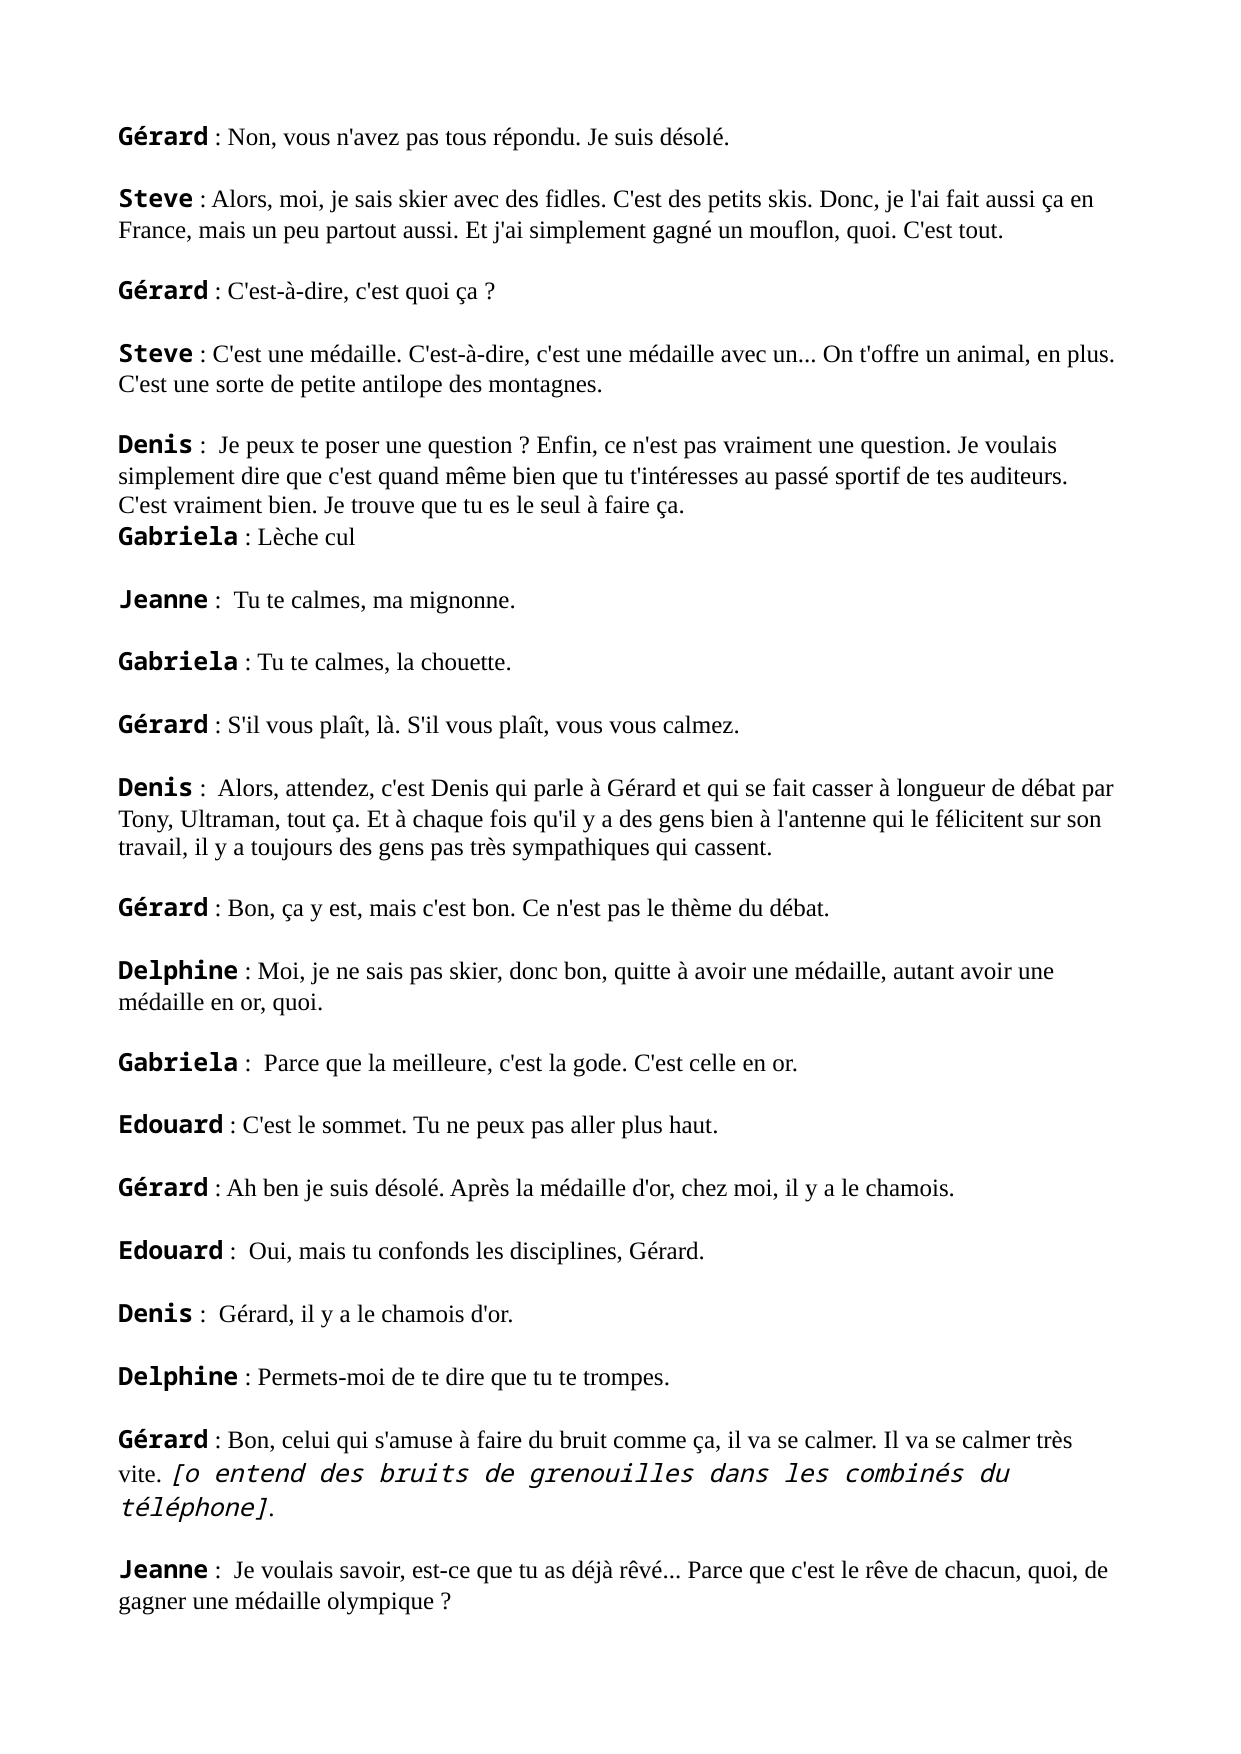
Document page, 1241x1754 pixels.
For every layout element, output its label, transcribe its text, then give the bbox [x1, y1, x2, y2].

text Jeanne : Tu te calmes, ma mignonne. [118, 581, 1122, 615]
text Gérard : S'il vous plaît, là. S'il vous plaît, vous vous calmez. [118, 707, 1122, 741]
text Jeanne : Je voulais savoir, est-ce que tu as déjà rêvé... Parce que c'est le rêve de chacun, quoi, de gagner une médaille olympique ? [118, 1552, 1122, 1615]
text Steve : C'est une médaille. C'est-à-dire, c'est une médaille avec un... On t'offre un animal, en plus. C'est une sorte de petite antilope des montagnes. [118, 335, 1122, 398]
text Gérard : Non, vous n'avez pas tous répondu. Je suis désolé. [118, 118, 1122, 152]
text Denis : Alors, attendez, c'est Denis qui parle à Gérard et qui se fait casser à longueur de débat par Tony, Ultraman, tout ça. Et à chaque fois qu'il y a des gens bien à l'antenne qui le félicitent sur son travail, il y a toujours des gens pas très sympathiques qui cassent. [118, 770, 1122, 861]
text Denis : Gérard, il y a le chamois d'or. [118, 1296, 1122, 1330]
text Delphine : Moi, je ne sais pas skier, donc bon, quitte à avoir une médaille, autant avoir une médaille en or, quoi. [118, 953, 1122, 1016]
text Gérard : Bon, ça y est, mais c'est bon. Ce n'est pas le thème du débat. [118, 890, 1122, 924]
text Edouard : C'est le sommet. Tu ne peux pas aller plus haut. [118, 1107, 1122, 1141]
text Gérard : C'est-à-dire, c'est quoi ça ? [118, 272, 1122, 307]
text Gérard : Ah ben je suis désolé. Après la médaille d'or, chez moi, il y a le chamois. [118, 1170, 1122, 1204]
text Gabriela : Lèche cul [118, 518, 1122, 552]
text Steve : Alors, moi, je sais skier avec des fidles. C'est des petits skis. Donc, je l'ai fait aussi ça en France, mais un peu partout aussi. Et j'ai simplement gagné un mouflon, quoi. C'est tout. [118, 181, 1122, 244]
text Gérard : Bon, celui qui s'amuse à faire du bruit comme ça, il va se calmer. Il va se calmer très vite. [o entend des bruits de grenouilles dans les combinés du téléphone]. [118, 1421, 1122, 1523]
text Denis : Je peux te poser une question ? Enfin, ce n'est pas vraiment une question. Je voulais simplement dire que c'est quand même bien que tu t'intéresses au passé sportif de tes auditeurs. C'est vraiment bien. Je trouve que tu es le seul à faire ça. [118, 427, 1122, 518]
text Delphine : Permets-moi de te dire que tu te trompes. [118, 1358, 1122, 1392]
text Gabriela : Parce que la meilleure, c'est la gode. C'est celle en or. [118, 1044, 1122, 1078]
text Gabriela : Tu te calmes, la chouette. [118, 644, 1122, 678]
text Edouard : Oui, mais tu confonds les disciplines, Gérard. [118, 1233, 1122, 1267]
